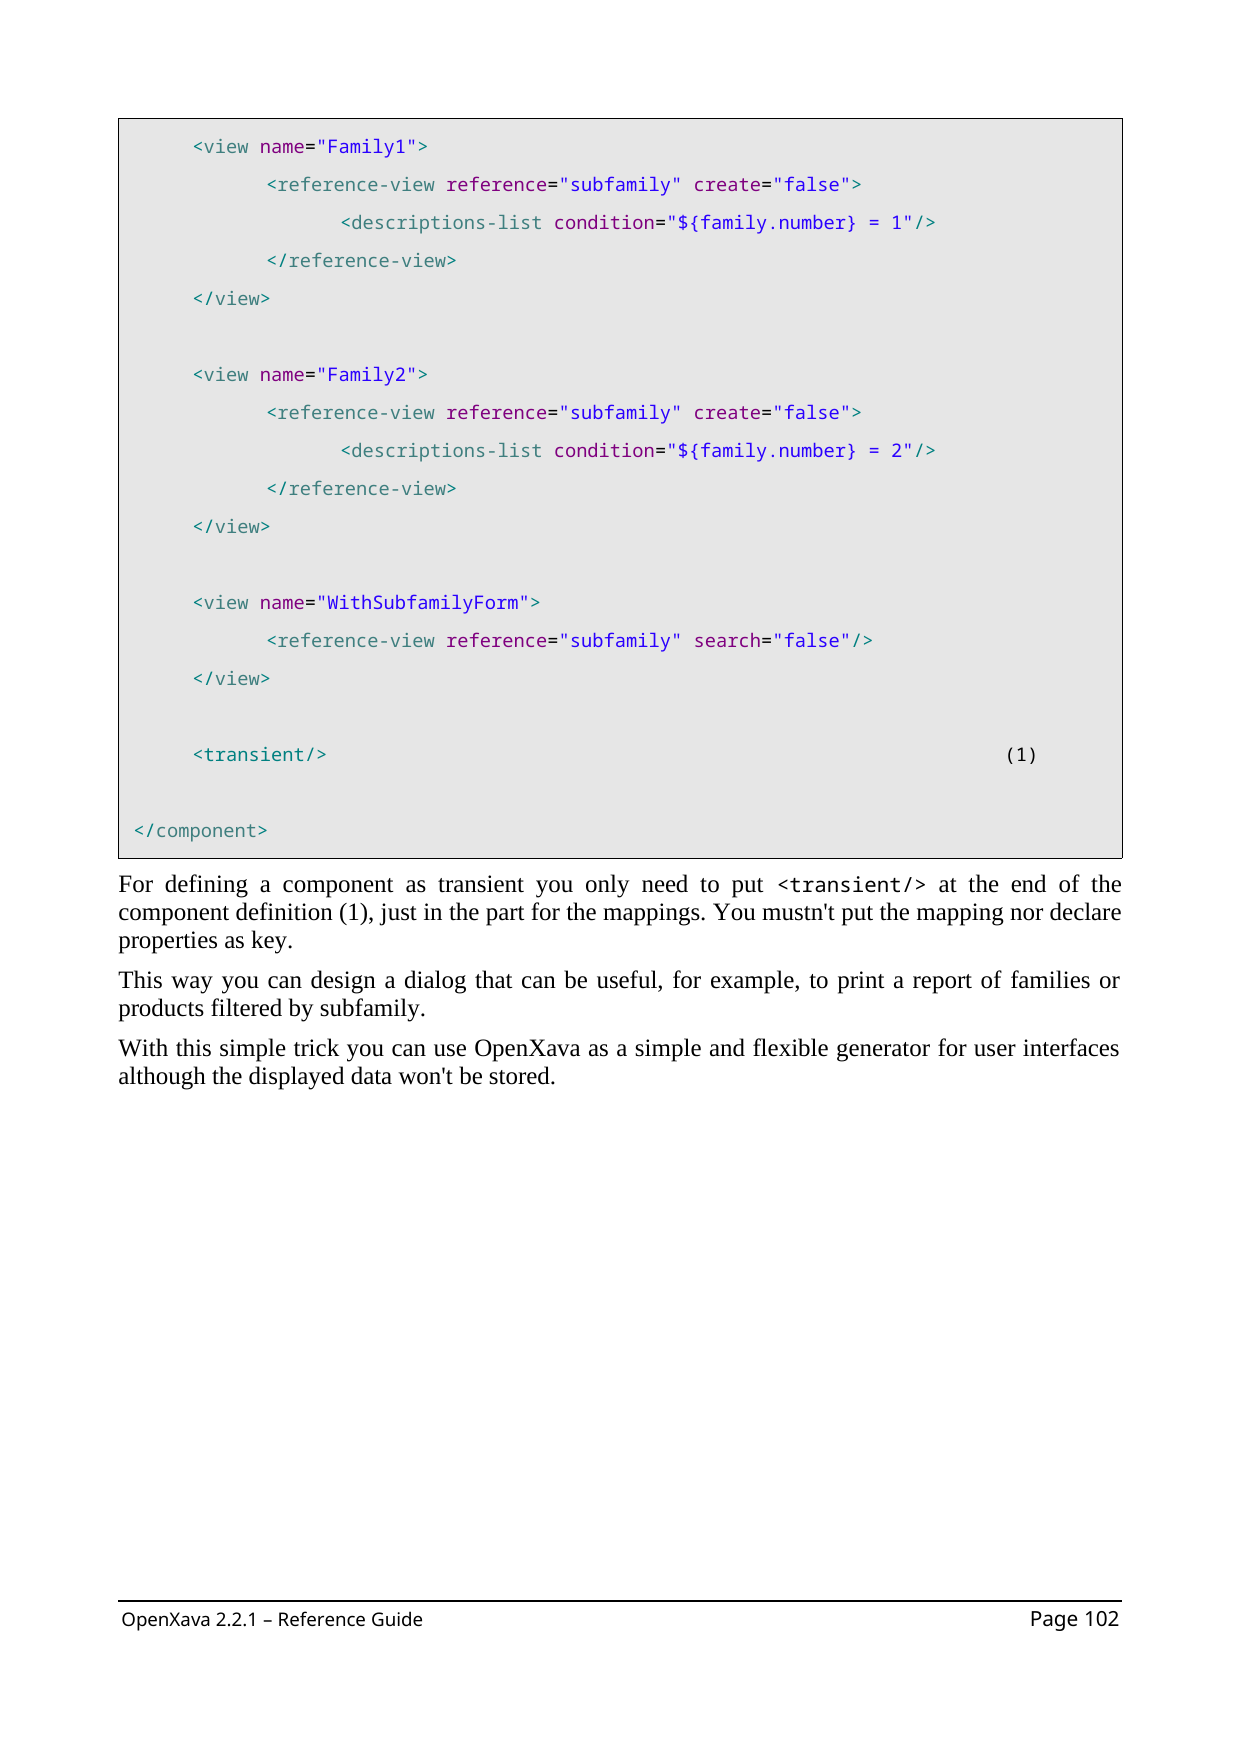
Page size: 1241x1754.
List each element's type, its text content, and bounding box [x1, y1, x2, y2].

text <transient/> (1) [119, 726, 1122, 764]
text With this simple trick you can use OpenXava as a simple and flexible generator for user interfaces although the displayed data won't be stored. [118, 1034, 1122, 1090]
text <reference-view reference="subfamily" create="false"> [119, 384, 1122, 422]
text <reference-view reference="subfamily" search="false"/> [119, 612, 1122, 650]
text <descriptions-list condition="${family.number} = 1"/> [119, 194, 1122, 232]
text <view name="Family1"> [119, 119, 1122, 156]
text <reference-view reference="subfamily" create="false"> [119, 156, 1122, 194]
text </component> [119, 802, 1122, 858]
text For defining a component as transient you only need to put <transient/> at the end of the component definition (1), just in the part for the mappings. You mustn't put the mapping nor declare properties as key. [118, 870, 1122, 954]
text This way you can design a dialog that can be useful, for example, to print a report of families or products filtered by subfamily. [118, 966, 1122, 1022]
text <descriptions-list condition="${family.number} = 2"/> [119, 422, 1122, 460]
text <view name="Family2"> [119, 346, 1122, 384]
text </reference-view> [119, 460, 1122, 498]
text </view> [119, 498, 1122, 536]
text </view> [119, 270, 1122, 308]
text <view name="WithSubfamilyForm"> [119, 574, 1122, 612]
text </reference-view> [119, 232, 1122, 270]
text </view> [119, 650, 1122, 688]
